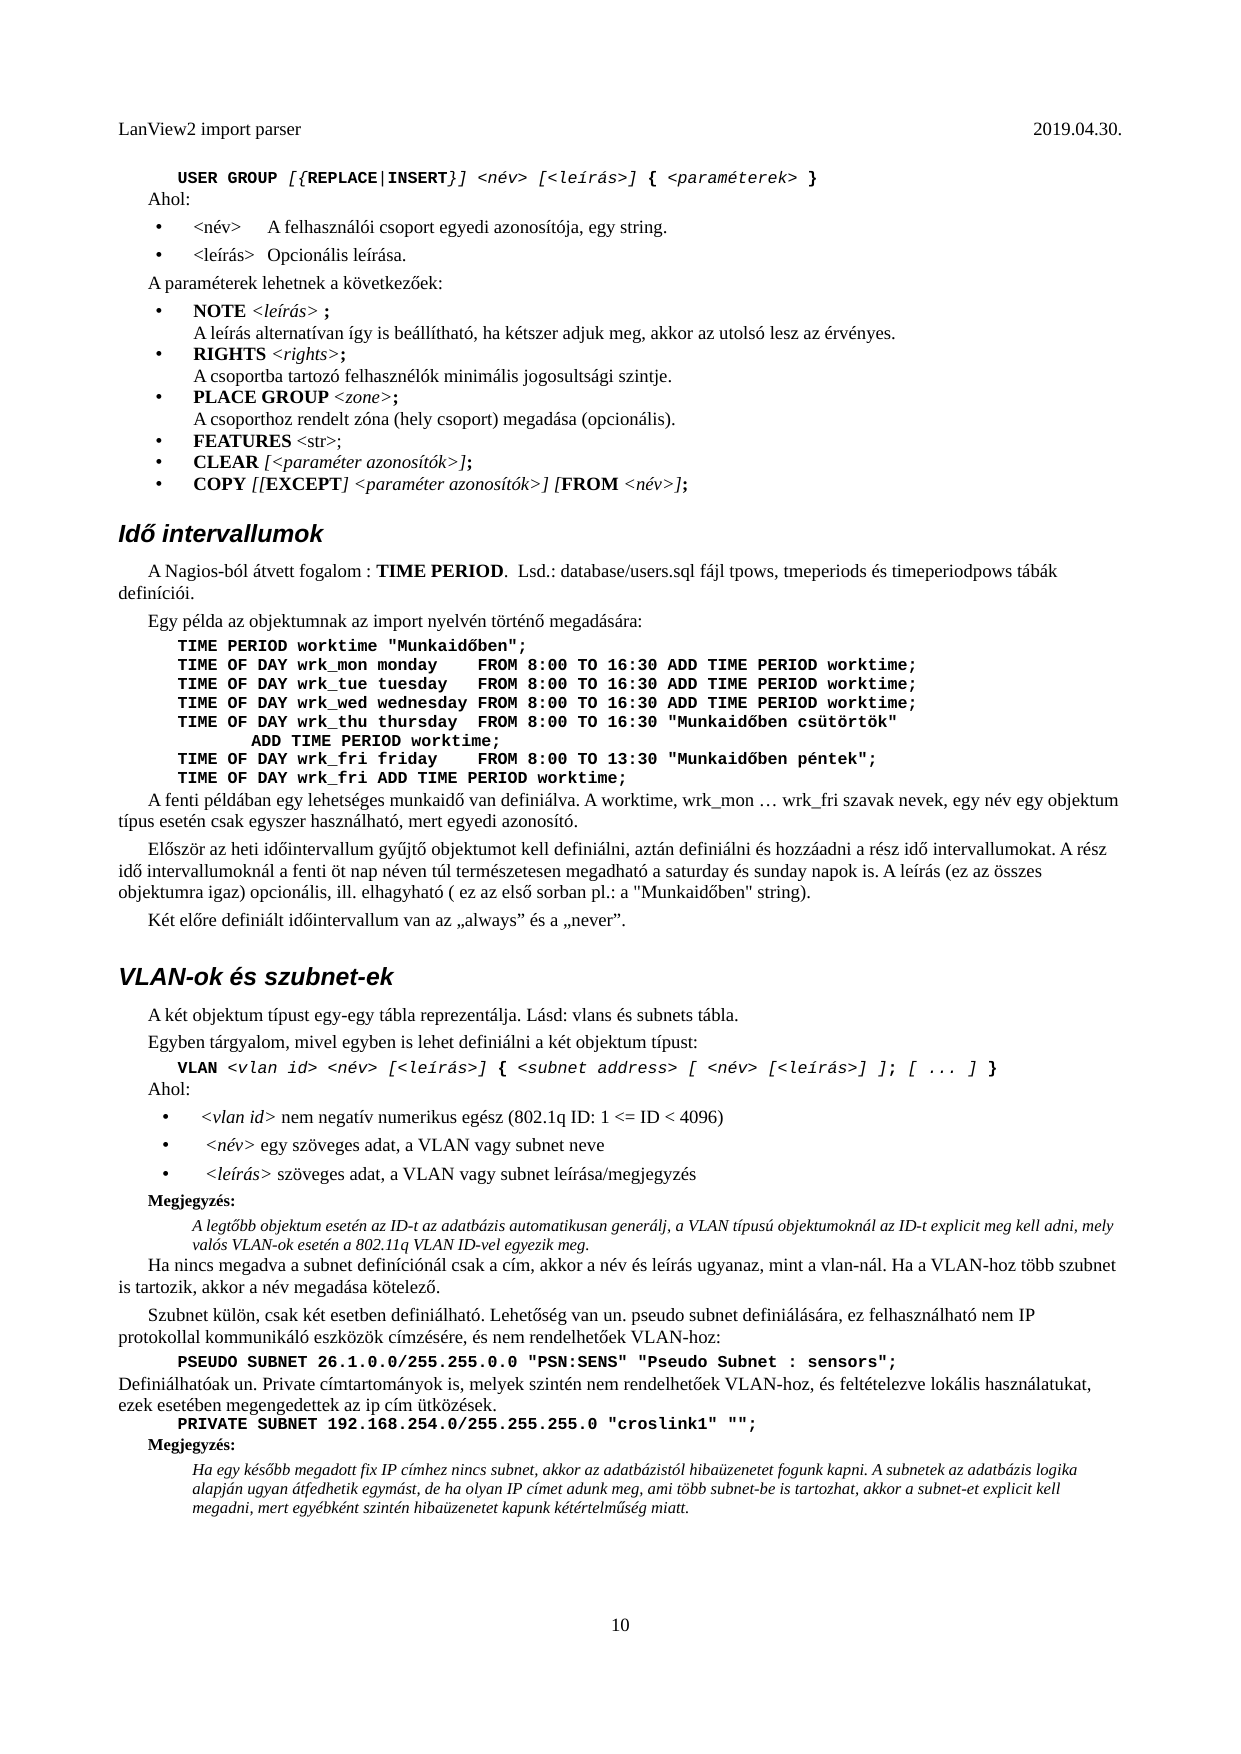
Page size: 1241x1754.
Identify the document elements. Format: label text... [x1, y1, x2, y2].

list COPY [[EXCEPT] <paraméter azonosítók>] [FROM <név>]; [156, 473, 1122, 494]
text TIME OF DAY wrk_wed wednesday FROM 8:00 TO 16:30 ADD TIME PERIOD worktime; [177, 694, 1122, 713]
text Ahol: [118, 1078, 1122, 1100]
list <név> A felhasználói csoport egyedi azonosítója, egy string. [156, 216, 1122, 238]
list PLACE GROUP <zone>; A csoporthoz rendelt zóna (hely csoport) megadása (opcionális). [156, 386, 1122, 429]
text TIME OF DAY wrk_fri ADD TIME PERIOD worktime; [177, 770, 1122, 789]
text A fenti példában egy lehetséges munkaidő van definiálva. A worktime, wrk_mon … wrk_fri szavak nevek, egy név egy objektum típus esetén csak egyszer használható, mert egyedi azonosító. [118, 789, 1122, 832]
text Megjegyzés: [118, 1190, 1122, 1209]
text Ahol: [118, 188, 1122, 209]
text Definiálhatóak un. Private címtartományok is, melyek szintén nem rendelhetőek VLAN-hoz, és feltételezve lokális használatukat, ezek esetében megengedettek az ip cím ütközések. [118, 1372, 1122, 1416]
text Egy példa az objektumnak az import nyelvén történő megadására: [118, 610, 1122, 631]
text Ha egy később megadott fix IP címhez nincs subnet, akkor az adatbázistól hibaüzenetet fogunk kapni. A subnetek az adatbázis logika alapján ugyan átfedhetik egymást, de ha olyan IP címet adunk meg, ami több subnet-be is tartozhat, akkor a subnet-et explicit kell megadni, mert egyébként szintén hibaüzenetet kapunk kétértelműség miatt. [192, 1460, 1122, 1517]
text VLAN <vlan id> <név> [<leírás>] { <subnet address> [ <név> [<leírás>] ]; [ ... ] } [177, 1059, 1122, 1078]
list <leírás> szöveges adat, a VLAN vagy subnet leírása/megjegyzés [162, 1162, 1122, 1184]
subtitle VLAN-ok és szubnet-ek [118, 962, 1122, 991]
text Szubnet külön, csak két esetben definiálható. Lehetőség van un. pseudo subnet definiálására, ez felhasználható nem IP protokollal kommunikáló eszközök címzésére, és nem rendelhetőek VLAN-hoz: [118, 1304, 1122, 1347]
subtitle Idő intervallumok [118, 519, 1122, 548]
text Megjegyzés: [118, 1434, 1122, 1453]
list FEATURES <str>; [156, 429, 1122, 451]
list RIGHTS <rights>; A csoportba tartozó felhasznélók minimális jogosultsági szintje. [156, 343, 1122, 386]
text TIME OF DAY wrk_tue tuesday FROM 8:00 TO 16:30 ADD TIME PERIOD worktime; [177, 676, 1122, 694]
text A legtőbb objektum esetén az ID-t az adatbázis automatikusan generálj, a VLAN típusú objektumoknál az ID-t explicit meg kell adni, mely valós VLAN-ok esetén a 802.11q VLAN ID-vel egyezik meg. [192, 1216, 1122, 1254]
text TIME OF DAY wrk_fri friday FROM 8:00 TO 13:30 "Munkaidőben péntek"; [177, 751, 1122, 770]
text TIME PERIOD worktime "Munkaidőben"; [177, 638, 1122, 657]
text Ha nincs megadva a subnet definíciónál csak a cím, akkor a név és leírás ugyanaz, mint a vlan-nál. Ha a VLAN-hoz több szubnet is tartozik, akkor a név megadása kötelező. [118, 1254, 1122, 1297]
list <leírás> Opcionális leírása. [156, 244, 1122, 266]
text A paraméterek lehetnek a következőek: [118, 272, 1122, 294]
text Egyben tárgyalom, mivel egyben is lehet definiálni a két objektum típust: [118, 1031, 1122, 1053]
list <vlan id> nem negatív numerikus egész (802.1q ID: 1 <= ID < 4096) [162, 1106, 1122, 1128]
text USER GROUP [{REPLACE|INSERT}] <név> [<leírás>] { <paraméterek> } [177, 169, 1122, 188]
text Először az heti időintervallum gyűjtő objektumot kell definiálni, aztán definiálni és hozzáadni a rész idő intervallumokat. A rész idő intervallumoknál a fenti öt nap néven túl természetesen megadható a saturday és sunday napok is. A leírás (ez az összes objektumra igaz) opcionális, ill. elhagyható ( ez az első sorban pl.: a "Munkaidőben" string). [118, 838, 1122, 903]
text A két objektum típust egy-egy tábla reprezentálja. Lásd: vlans és subnets tábla. [118, 1003, 1122, 1025]
text ADD TIME PERIOD worktime; [177, 732, 1122, 751]
text A Nagios-ból átvett fogalom : TIME PERIOD. Lsd.: database/users.sql fájl tpows, tmeperiods és timeperiodpows tábák definíciói. [118, 560, 1122, 603]
text TIME OF DAY wrk_thu thursday FROM 8:00 TO 16:30 "Munkaidőben csütörtök" [177, 713, 1122, 732]
text PRIVATE SUBNET 192.168.254.0/255.255.255.0 "croslink1" ""; [177, 1416, 1122, 1434]
list CLEAR [<paraméter azonosítók>]; [156, 451, 1122, 473]
list NOTE <leírás> ; A leírás alternatívan így is beállítható, ha kétszer adjuk meg, akkor az utolsó lesz az érvényes. [156, 300, 1122, 343]
text TIME OF DAY wrk_mon monday FROM 8:00 TO 16:30 ADD TIME PERIOD worktime; [177, 657, 1122, 676]
text PSEUDO SUBNET 26.1.0.0/255.255.0.0 "PSN:SENS" "Pseudo Subnet : sensors"; [177, 1353, 1122, 1372]
list <név> egy szöveges adat, a VLAN vagy subnet neve [162, 1134, 1122, 1156]
text Két előre definiált időintervallum van az „always” és a „never”. [118, 909, 1122, 931]
